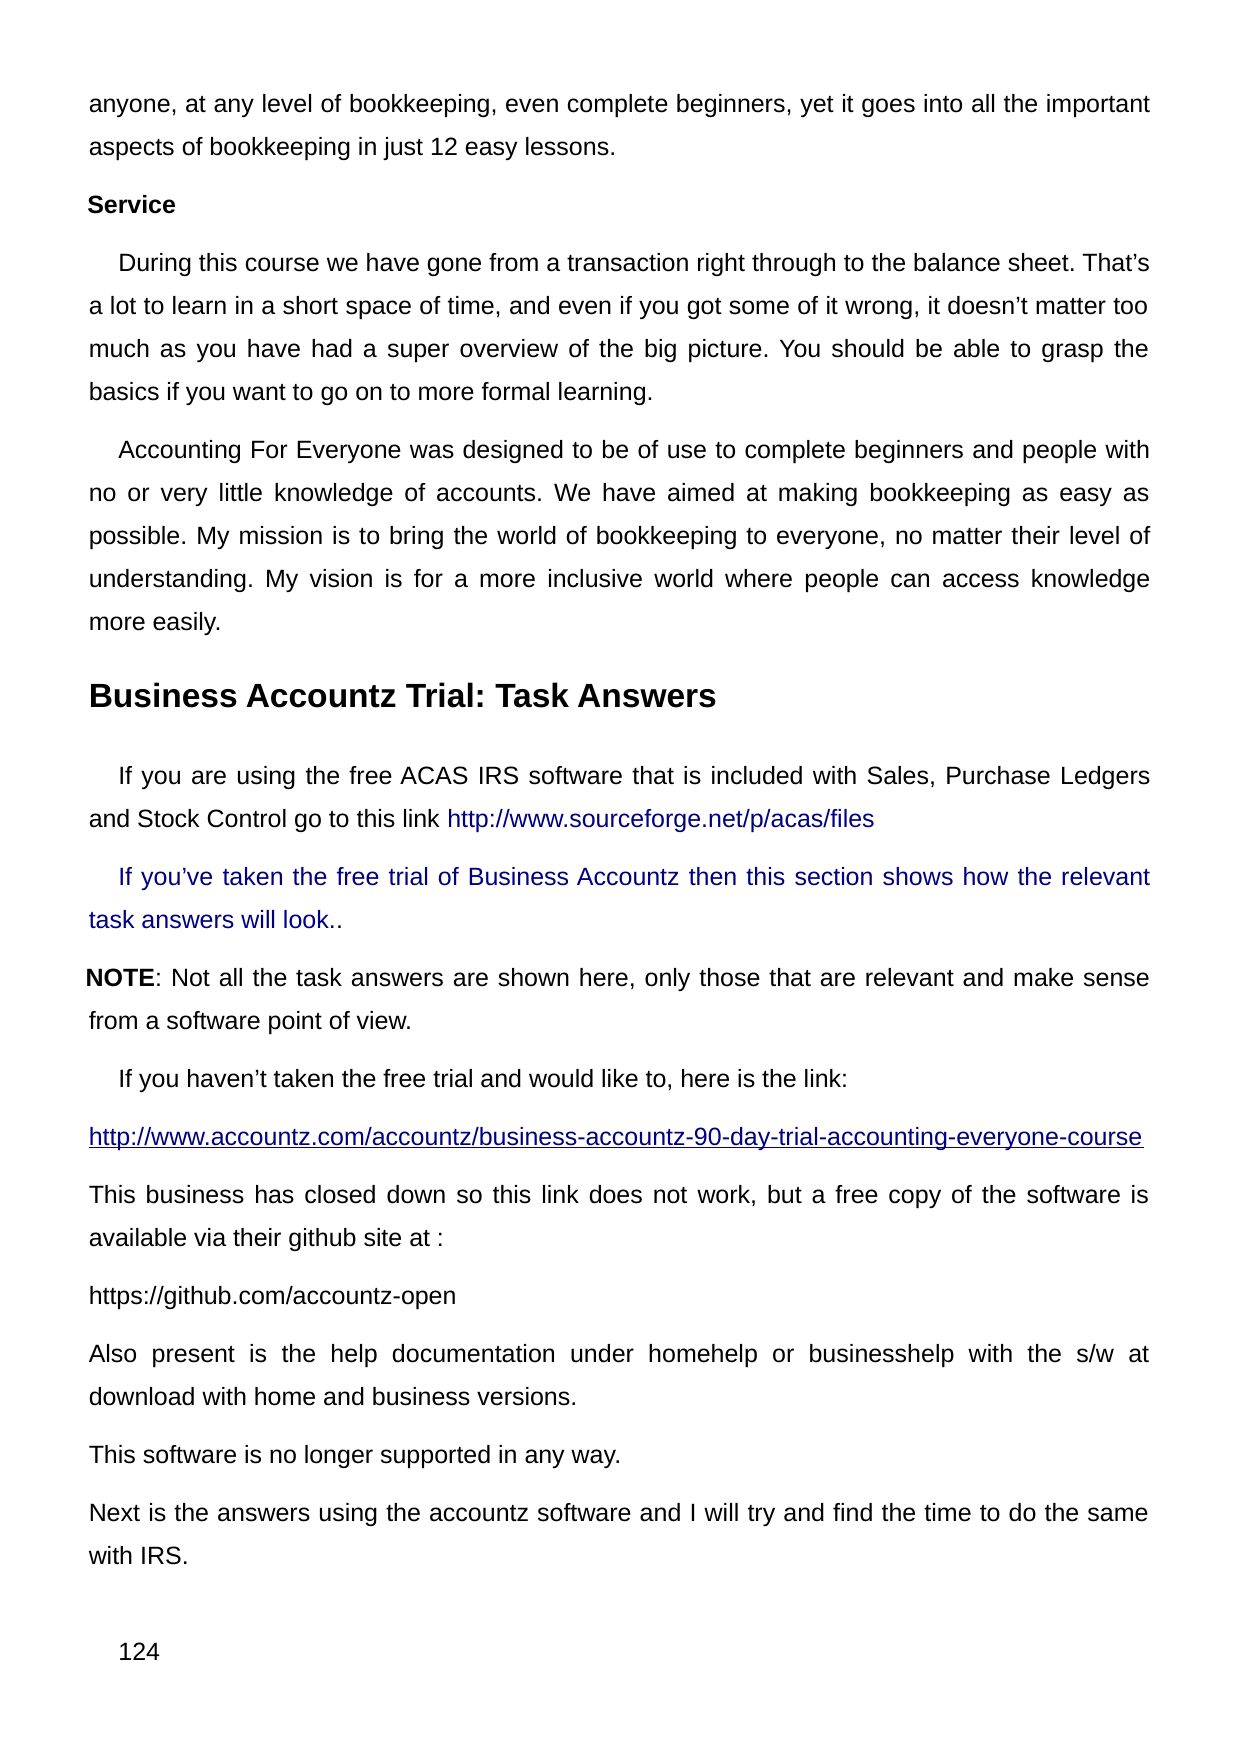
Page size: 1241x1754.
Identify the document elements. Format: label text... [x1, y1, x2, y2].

text Next is the answers using the accountz software and I will try and find the time to do the same with IRS. [88, 1497, 1152, 1569]
subtitle Business Accountz Trial: Task Answers [88, 675, 1152, 714]
text Also present is the help documentation under homehelp or businesshelp with the s/w at download with home and business versions. [88, 1338, 1152, 1410]
text If you haven’t taken the free trial and would like to, here is the link: [88, 1064, 1152, 1092]
text Accounting For Everyone was designed to be of use to complete beginners and people with no or very little knowledge of accounts. We have aimed at making bookkeeping as easy as possible. My mission is to bring the world of bookkeeping to everyone, no matter their level of understanding. My vision is for a more inclusive world where people can access knowledge more easily. [88, 435, 1152, 636]
text This business has closed down so this link does not work, but a free copy of the software is available via their github site at : [88, 1179, 1152, 1251]
text Service [87, 189, 1152, 218]
text During this course we have gone from a transaction right through to the balance sheet. That’s a lot to learn in a short space of time, and even if you got some of it wrong, it doesn’t matter too much as you have had a super overview of the big picture. You should be able to grasp the basics if you want to go on to more formal learning. [88, 247, 1152, 406]
text https://github.com/accountz-open [88, 1281, 1152, 1309]
text This software is no longer supported in any way. [88, 1439, 1152, 1468]
text If you are using the free ACAS IRS software that is included with Sales, Purchase Ledgers and Stock Control go to this link http://www.sourceforge.net/p/acas/files [88, 761, 1152, 832]
text http://www.accountz.com/accountz/business-accountz-90-day-trial-accounting-everyone-course [88, 1122, 1152, 1150]
text If you’ve taken the free trial of Business Accountz then this section shows how the relevant task answers will look.. [88, 862, 1152, 933]
text anyone, at any level of bookkeeping, even complete beginners, yet it goes into all the important aspects of bookkeeping in just 12 easy lessons. [88, 88, 1152, 160]
text NOTE: Not all the task answers are shown here, only those that are relevant and make sense from a software point of view. [85, 963, 1152, 1034]
